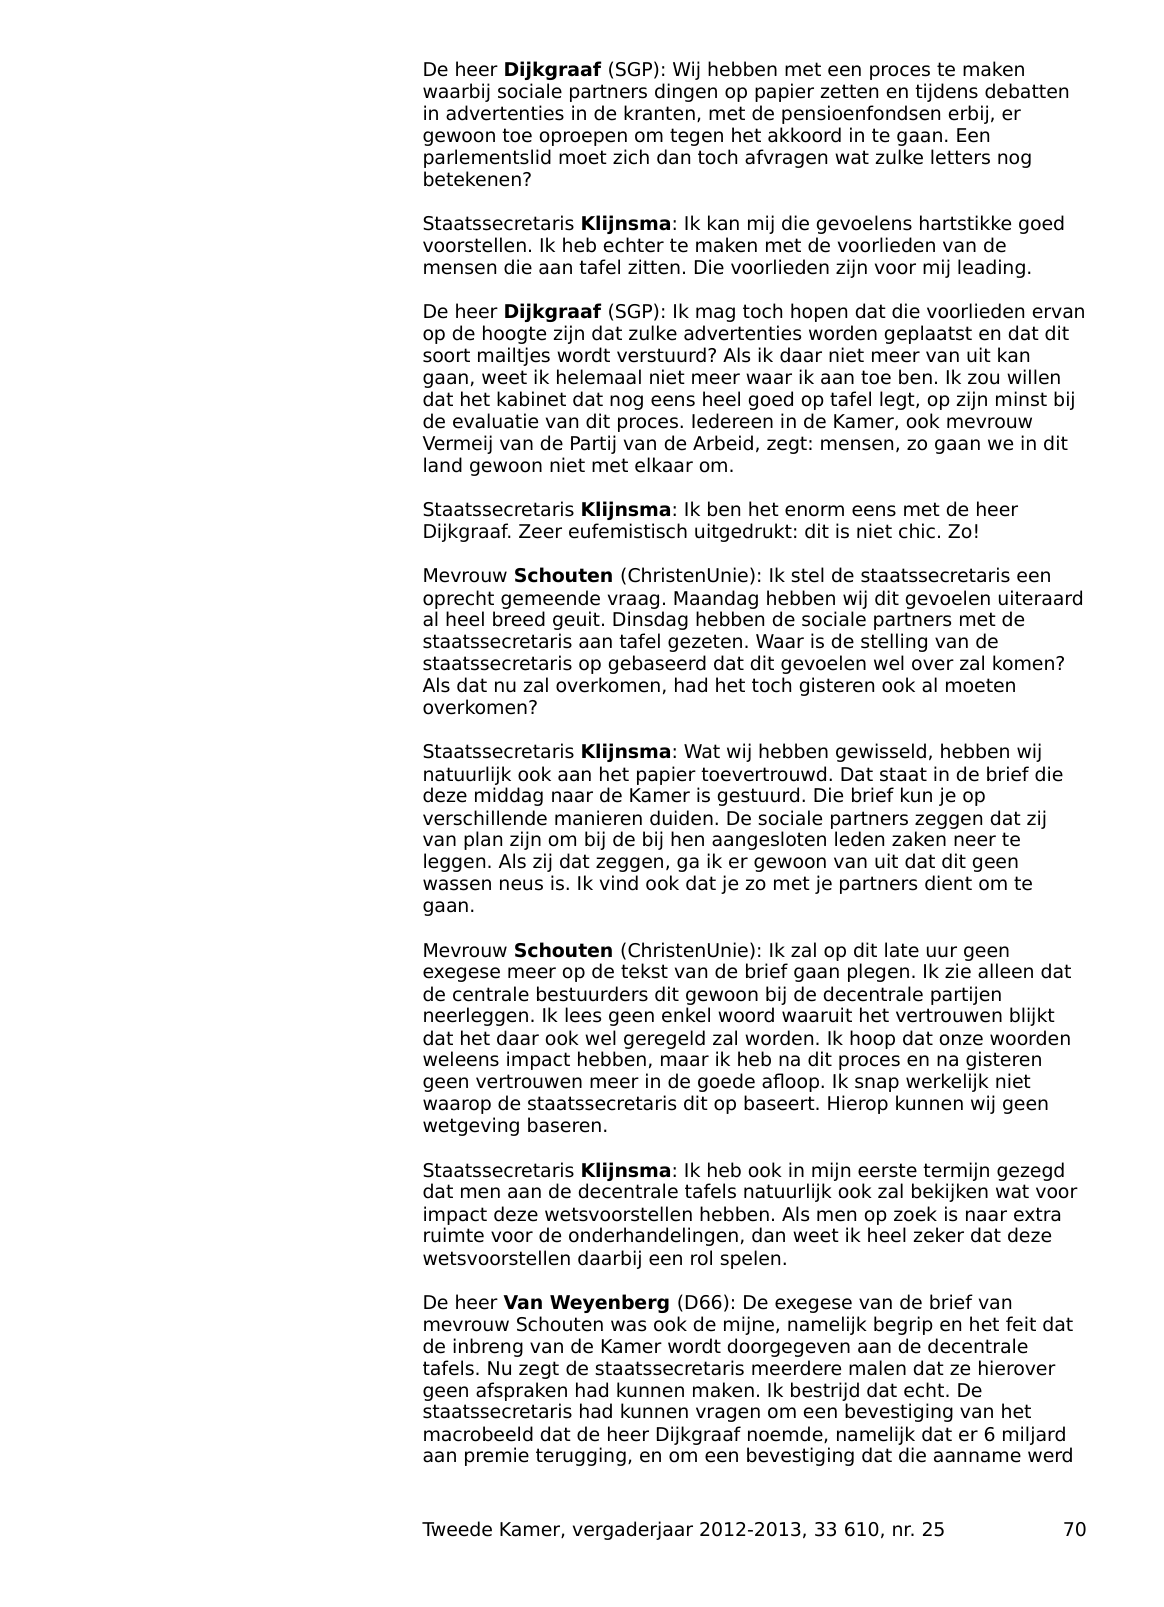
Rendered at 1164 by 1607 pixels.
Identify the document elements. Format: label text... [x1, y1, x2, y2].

text De heer Dijkgraaf (SGP): Wij hebben met een proces te maken waarbij sociale partners dingen op papier zetten en tijdens debatten in advertenties in de kranten, met de pensioenfondsen erbij, er gewoon toe oproepen om tegen het akkoord in te gaan. Een parlementslid moet zich dan toch afvragen wat zulke letters nog betekenen? [422, 59, 1087, 191]
text Staatssecretaris Klijnsma: Ik kan mij die gevoelens hartstikke goed voorstellen. Ik heb echter te maken met de voorlieden van de mensen die aan tafel zitten. Die voorlieden zijn voor mij leading. [422, 213, 1087, 279]
text Mevrouw Schouten (ChristenUnie): Ik stel de staatssecretaris een oprecht gemeende vraag. Maandag hebben wij dit gevoelen uiteraard al heel breed geuit. Dinsdag hebben de sociale partners met de staatssecretaris aan tafel gezeten. Waar is de stelling van de staatssecretaris op gebaseerd dat dit gevoelen wel over zal komen? Als dat nu zal overkomen, had het toch gisteren ook al moeten overkomen? [422, 565, 1087, 719]
text Staatssecretaris Klijnsma: Ik ben het enorm eens met de heer Dijkgraaf. Zeer eufemistisch uitgedrukt: dit is niet chic. Zo! [422, 499, 1087, 543]
text De heer Dijkgraaf (SGP): Ik mag toch hopen dat die voorlieden ervan op de hoogte zijn dat zulke advertenties worden geplaatst en dat dit soort mailtjes wordt verstuurd? Als ik daar niet meer van uit kan gaan, weet ik helemaal niet meer waar ik aan toe ben. Ik zou willen dat het kabinet dat nog eens heel goed op tafel legt, op zijn minst bij de evaluatie van dit proces. Iedereen in de Kamer, ook mevrouw Vermeij van de Partij van de Arbeid, zegt: mensen, zo gaan we in dit land gewoon niet met elkaar om. [422, 301, 1087, 477]
text De heer Van Weyenberg (D66): De exegese van de brief van mevrouw Schouten was ook de mijne, namelijk begrip en het feit dat de inbreng van de Kamer wordt doorgegeven aan de decentrale tafels. Nu zegt de staatssecretaris meerdere malen dat ze hierover geen afspraken had kunnen maken. Ik bestrijd dat echt. De staatssecretaris had kunnen vragen om een bevestiging van het macrobeeld dat de heer Dijkgraaf noemde, namelijk dat er 6 miljard aan premie terugging, en om een bevestiging dat die aanname werd [422, 1292, 1087, 1467]
text Staatssecretaris Klijnsma: Ik heb ook in mijn eerste termijn gezegd dat men aan de decentrale tafels natuurlijk ook zal bekijken wat voor impact deze wetsvoorstellen hebben. Als men op zoek is naar extra ruimte voor de onderhandelingen, dan weet ik heel zeker dat deze wetsvoorstellen daarbij een rol spelen. [422, 1159, 1087, 1269]
text Mevrouw Schouten (ChristenUnie): Ik zal op dit late uur geen exegese meer op de tekst van de brief gaan plegen. Ik zie alleen dat de centrale bestuurders dit gewoon bij de decentrale partijen neerleggen. Ik lees geen enkel woord waaruit het vertrouwen blijkt dat het daar ook wel geregeld zal worden. Ik hoop dat onze woorden weleens impact hebben, maar ik heb na dit proces en na gisteren geen vertrouwen meer in de goede afloop. Ik snap werkelijk niet waarop de staatssecretaris dit op baseert. Hierop kunnen wij geen wetgeving baseren. [422, 939, 1087, 1137]
text Staatssecretaris Klijnsma: Wat wij hebben gewisseld, hebben wij natuurlijk ook aan het papier toevertrouwd. Dat staat in de brief die deze middag naar de Kamer is gestuurd. Die brief kun je op verschillende manieren duiden. De sociale partners zeggen dat zij van plan zijn om bij de bij hen aangesloten leden zaken neer te leggen. Als zij dat zeggen, ga ik er gewoon van uit dat dit geen wassen neus is. Ik vind ook dat je zo met je partners dient om te gaan. [422, 741, 1087, 917]
